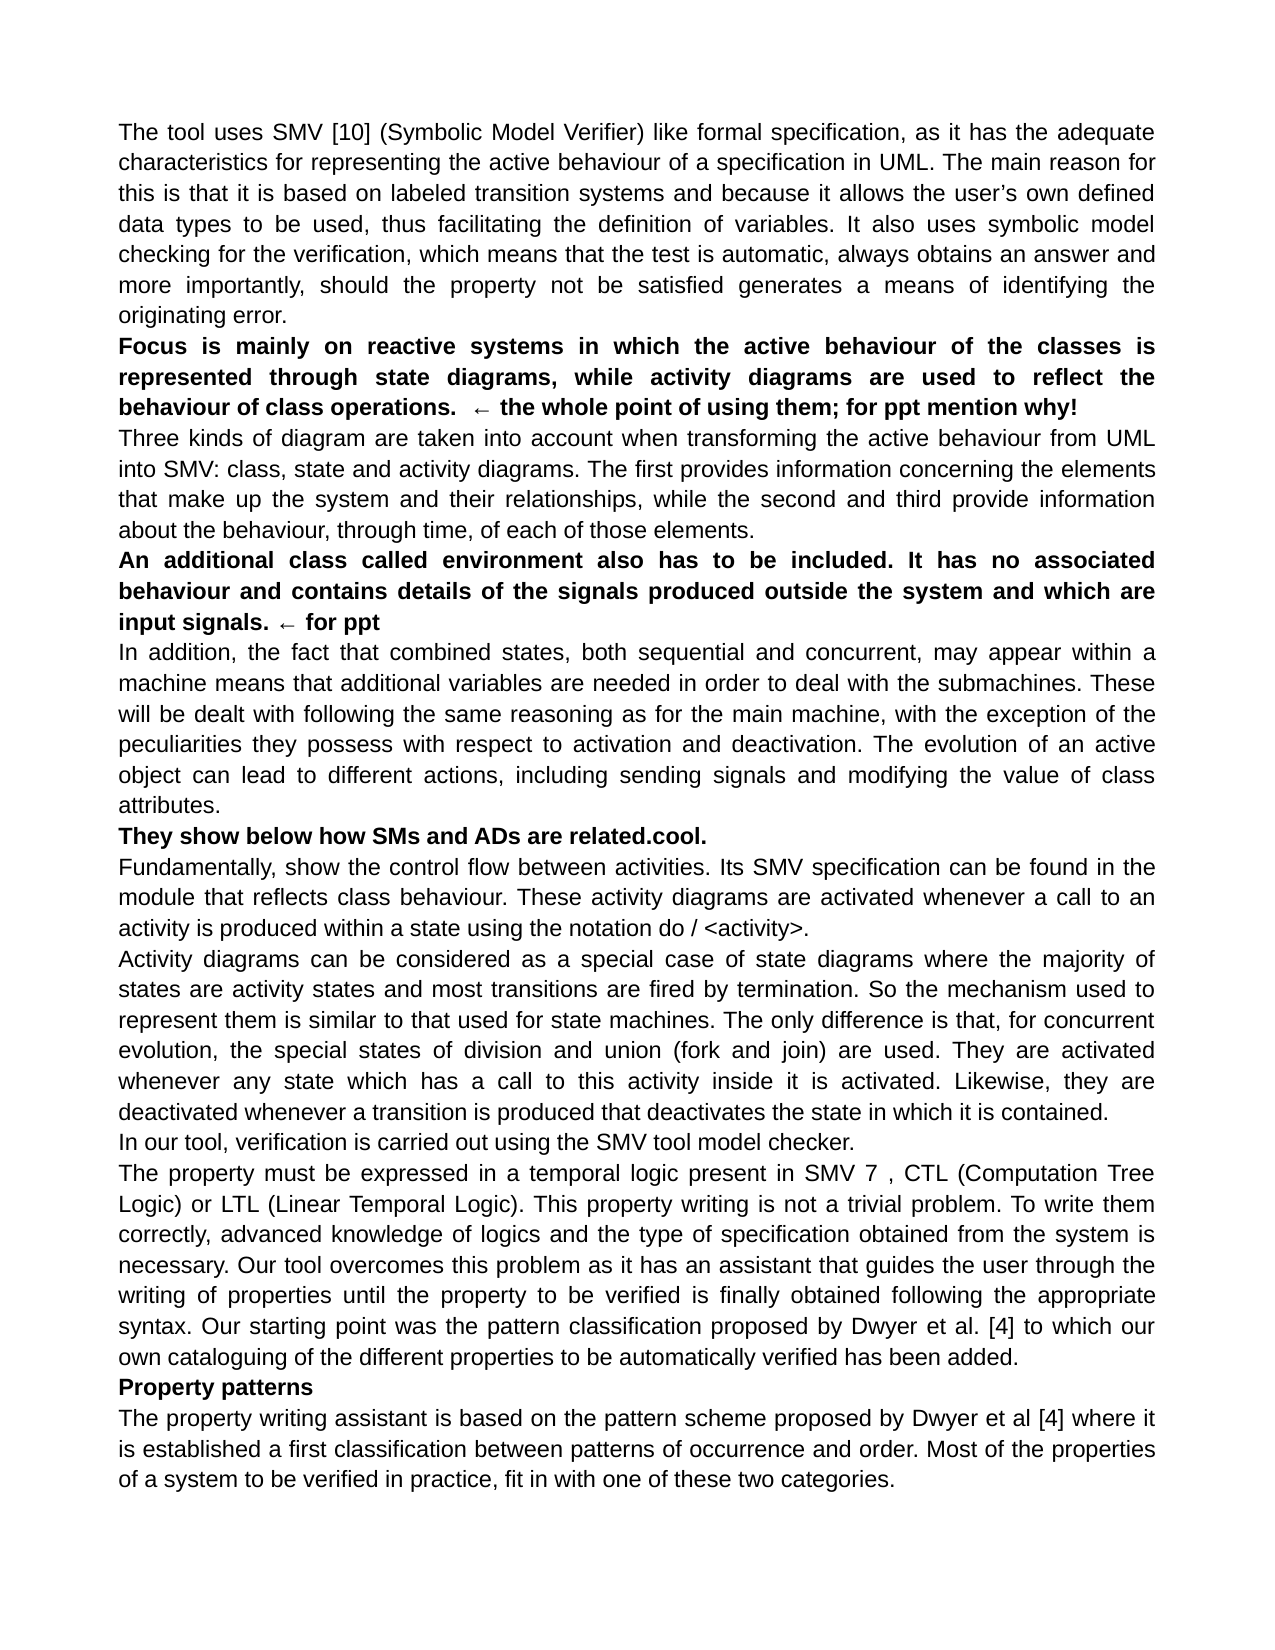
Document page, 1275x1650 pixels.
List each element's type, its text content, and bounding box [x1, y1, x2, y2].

text The property must be expressed in a temporal logic present in SMV 7 , CTL (Computation Tree Logic) or LTL (Linear Temporal Logic). This property writing is not a trivial problem. To write them correctly, advanced knowledge of logics and the type of specification obtained from the system is necessary. Our tool overcomes this problem as it has an assistant that guides the user through the writing of properties until the property to be verified is finally obtained following the appropriate syntax. Our starting point was the pattern classification proposed by Dwyer et al. [4] to which our own cataloguing of the different properties to be automatically verified has been added. [118, 1159, 1157, 1370]
text An additional class called environment also has to be included. It has no associated behaviour and contains details of the signals produced outside the system and which are input signals. ← for ppt [118, 547, 1157, 635]
text The tool uses SMV [10] (Symbolic Model Verifier) like formal specification, as it has the adequate characteristics for representing the active behaviour of a specification in UML. The main reason for this is that it is based on labeled transition systems and because it allows the user’s own defined data types to be used, thus facilitating the definition of variables. It also uses symbolic model checking for the verification, which means that the test is automatic, always obtains an answer and more importantly, should the property not be satisfied generates a means of identifying the originating error. [118, 118, 1157, 329]
text They show below how SMs and ADs are related.cool. [118, 822, 1157, 849]
text Activity diagrams can be considered as a special case of state diagrams where the majority of states are activity states and most transitions are fired by termination. So the mechanism used to represent them is similar to that used for state machines. The only difference is that, for concurrent evolution, the special states of division and union (fork and join) are used. They are activated whenever any state which has a call to this activity inside it is activated. Likewise, they are deactivated whenever a transition is produced that deactivates the state in which it is contained. [118, 945, 1157, 1125]
text Fundamentally, show the control flow between activities. Its SMV specification can be found in the module that reflects class behaviour. These activity diagrams are activated whenever a call to an activity is produced within a state using the notation do / <activity>. [118, 853, 1157, 941]
text Property patterns [118, 1374, 1157, 1401]
text In addition, the fact that combined states, both sequential and concurrent, may appear within a machine means that additional variables are needed in order to deal with the submachines. These will be dealt with following the same reasoning as for the main machine, with the exception of the peculiarities they possess with respect to activation and deactivation. The evolution of an active object can lead to different actions, including sending signals and modifying the value of class attributes. [118, 639, 1157, 819]
text Focus is mainly on reactive systems in which the active behaviour of the classes is represented through state diagrams, while activity diagrams are used to reflect the behaviour of class operations. ← the whole point of using them; for ppt mention why! [118, 332, 1157, 421]
text The property writing assistant is based on the pattern scheme proposed by Dwyer et al [4] where it is established a first classification between patterns of occurrence and order. Most of the properties of a system to be verified in practice, fit in with one of these two categories. [118, 1404, 1157, 1492]
text In our tool, verification is carried out using the SMV tool model checker. [118, 1129, 1157, 1156]
text Three kinds of diagram are taken into account when transforming the active behaviour from UML into SMV: class, state and activity diagrams. The first provides information concerning the elements that make up the system and their relationships, while the second and third provide information about the behaviour, through time, of each of those elements. [118, 424, 1157, 543]
